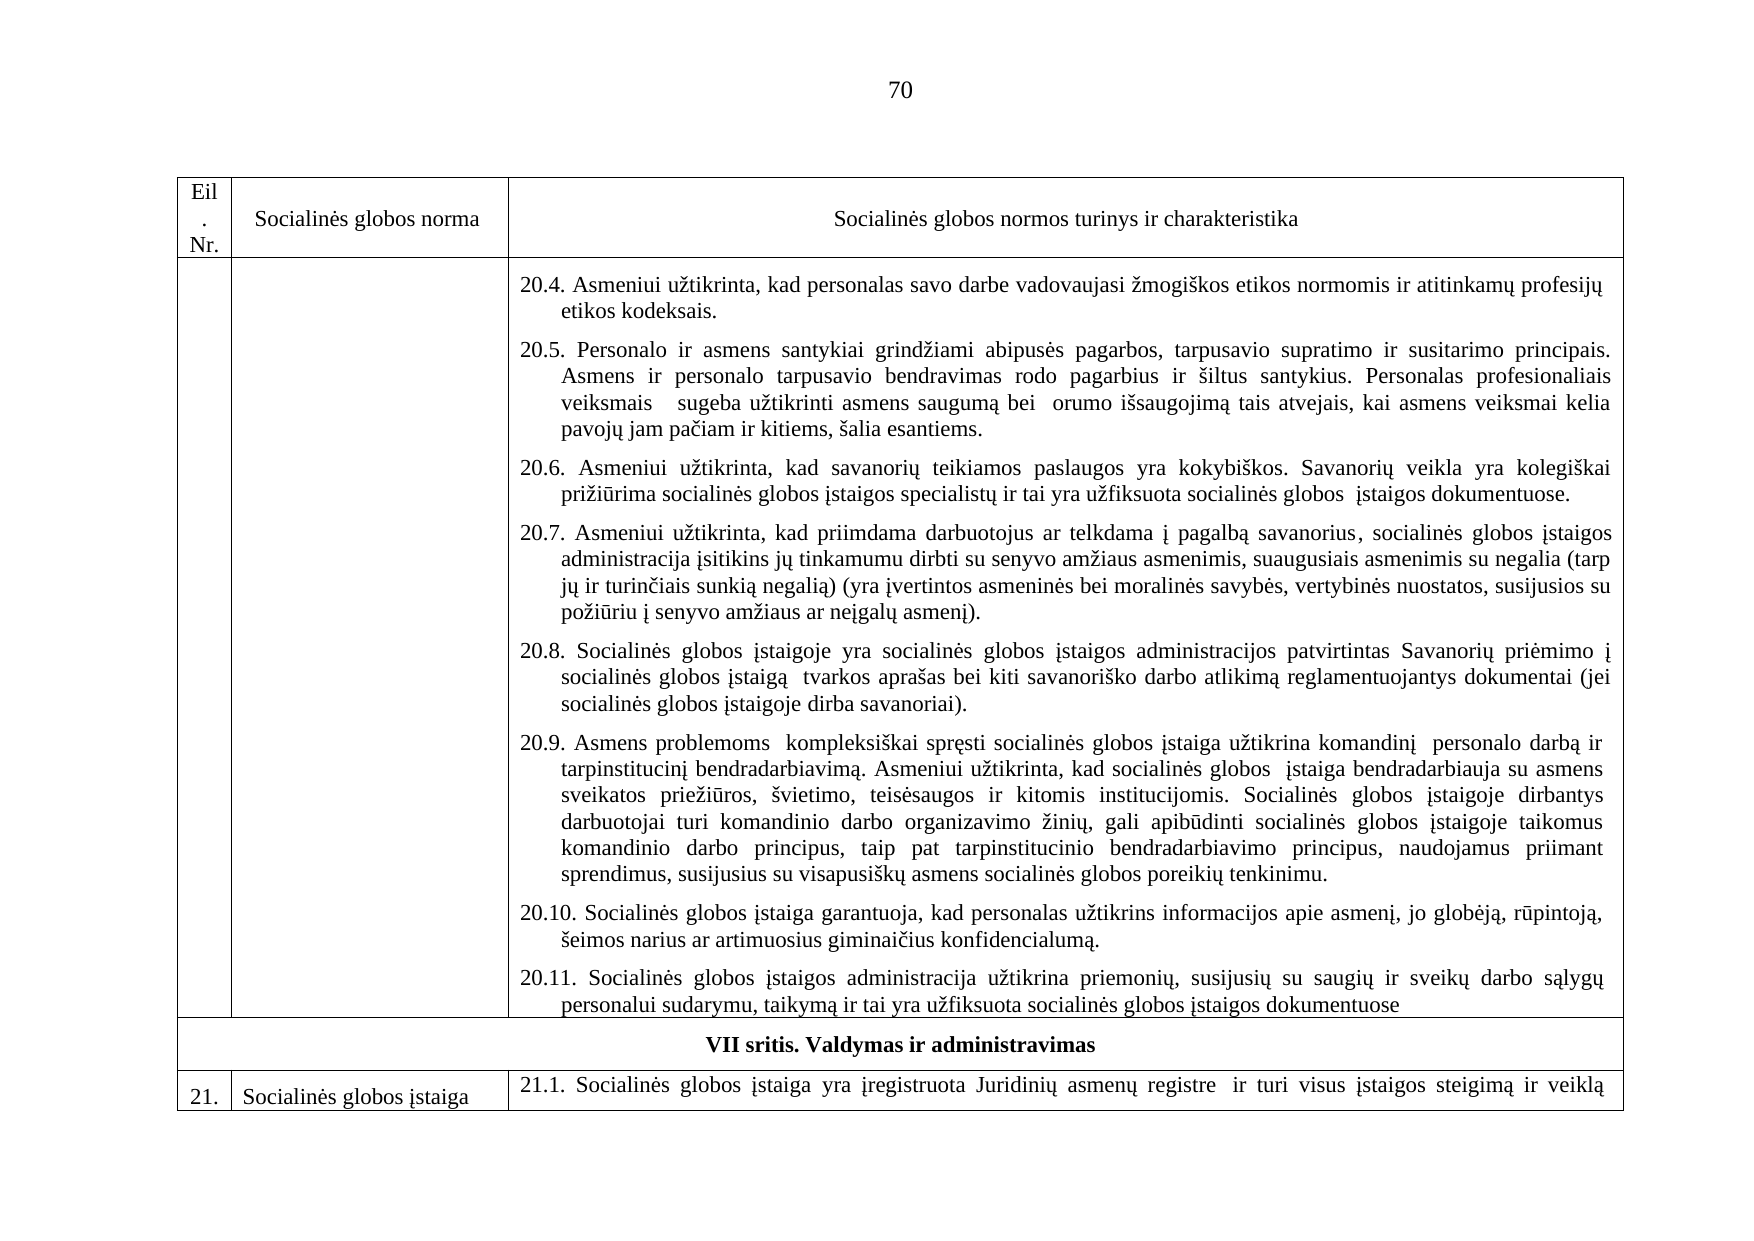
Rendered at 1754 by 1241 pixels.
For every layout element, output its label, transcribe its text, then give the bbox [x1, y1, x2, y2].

table_cell 20.4. Asmeniui užtikrinta, kad personalas savo darbe vadovaujasi žmogiškos etikos normomis ir atitinkamų profesijų etikos kodeksais. 20.5. Personalo ir asmens santykiai grindžiami abipusės pagarbos, tarpusavio supratimo ir susitarimo principais. Asmens ir personalo tarpusavio bendravimas rodo pagarbius ir šiltus santykius. Personalas profesionaliais veiksmais sugeba užtikrinti asmens saugumą bei orumo išsaugojimą tais atvejais, kai asmens veiksmai kelia pavojų jam pačiam ir kitiems, šalia esantiems. 20.6. Asmeniui užtikrinta, kad savanorių teikiamos paslaugos yra kokybiškos. Savanorių veikla yra kolegiškai prižiūrima socialinės globos įstaigos specialistų ir tai yra užfiksuota socialinės globos įstaigos dokumentuose. 20.7. Asmeniui užtikrinta, kad priimdama darbuotojus ar telkdama į pagalbą savanorius, socialinės globos įstaigos administracija įsitikins jų tinkamumu dirbti su senyvo amžiaus asmenimis, suaugusiais asmenimis su negalia (tarp jų ir turinčiais sunkią negalią) (yra įvertintos asmeninės bei moralinės savybės, vertybinės nuostatos, susijusios su požiūriu į senyvo amžiaus ar neįgalų asmenį). 20.8. Socialinės globos įstaigoje yra socialinės globos įstaigos administracijos patvirtintas Savanorių priėmimo į socialinės globos įstaigą tvarkos aprašas bei kiti savanoriško darbo atlikimą reglamentuojantys dokumentai (jei socialinės globos įstaigoje dirba savanoriai). 20.9. Asmens problemoms kompleksiškai spręsti socialinės globos įstaiga užtikrina komandinį personalo darbą ir tarpinstitucinį bendradarbiavimą. Asmeniui užtikrinta, kad socialinės globos įstaiga bendradarbiauja su asmens sveikatos priežiūros, švietimo, teisėsaugos ir kitomis institucijomis. Socialinės globos įstaigoje dirbantys darbuotojai turi komandinio darbo organizavimo žinių, gali apibūdinti socialinės globos įstaigoje taikomus komandinio darbo principus, taip pat tarpinstitucinio bendradarbiavimo principus, naudojamus priimant sprendimus, susijusius su visapusiškų asmens socialinės globos poreikių tenkinimu. 20.10. Socialinės globos įstaiga garantuoja, kad personalas užtikrins informacijos apie asmenį, jo globėją, rūpintoją, šeimos narius ar artimuosius giminaičius konfidencialumą. 20.11. Socialinės globos įstaigos administracija užtikrina priemonių, susijusių su saugių ir sveikų darbo sąlygų personalui sudarymu, taikymą ir tai yra užfiksuota socialinės globos įstaigos dokumentuose [509, 258, 1623, 1017]
table_cell [232, 258, 508, 1017]
table_header Socialinės globos norma [232, 178, 508, 257]
table_cell VII sritis. Valdymas ir administravimas [178, 1018, 1623, 1069]
table_header Socialinės globos normos turinys ir charakteristika [509, 178, 1623, 257]
table_header Eil. Nr. [178, 178, 231, 257]
table_cell Socialinės globos įstaiga [232, 1071, 508, 1109]
table_cell [178, 258, 231, 1017]
table_cell 21. [178, 1071, 231, 1109]
table_cell 21.1. Socialinės globos įstaiga yra įregistruota Juridinių asmenų registre ir turi visus įstaigos steigimą ir veiklą [509, 1071, 1623, 1109]
